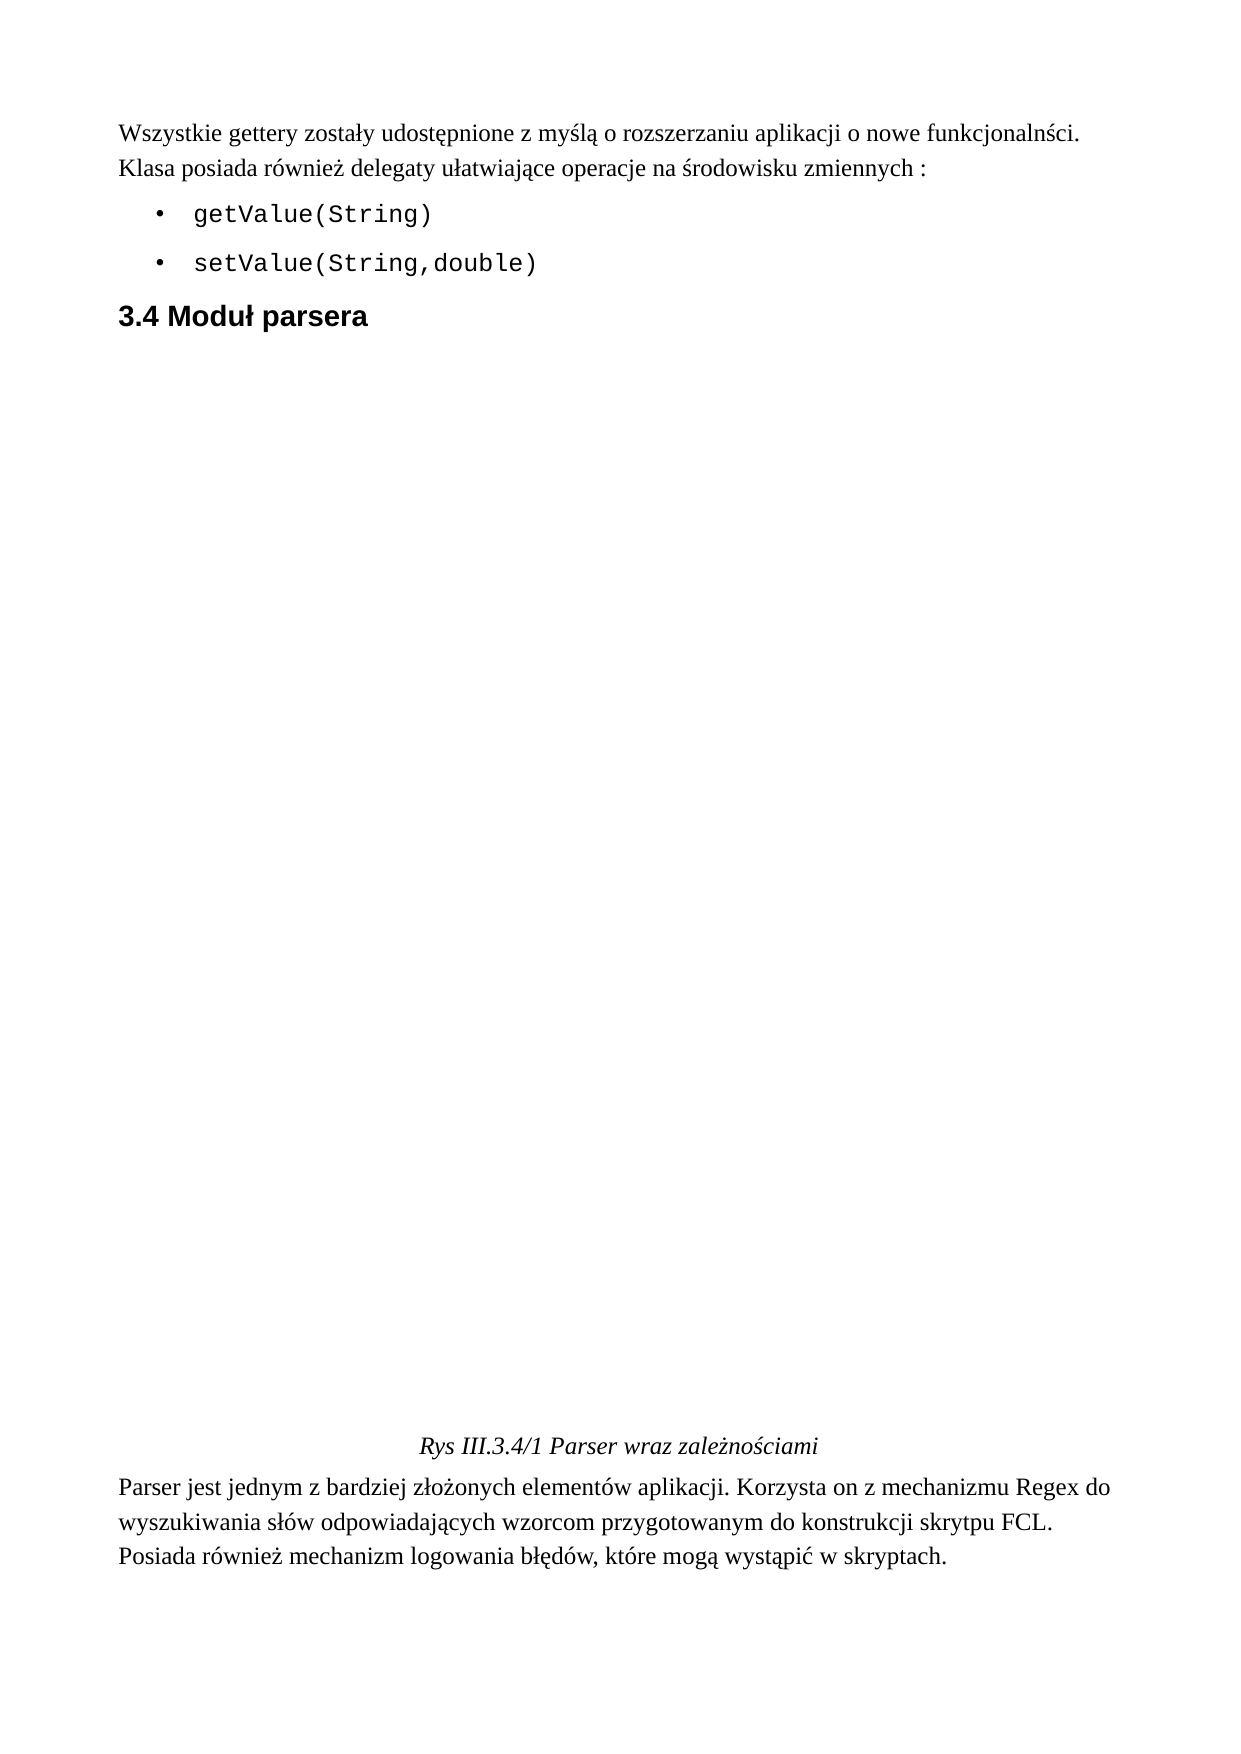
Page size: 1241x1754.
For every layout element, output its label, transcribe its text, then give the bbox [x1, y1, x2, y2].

subtitle 3.4 Moduł parsera [118, 299, 1122, 332]
text Wszystkie gettery zostały udostępnione z myślą o rozszerzaniu aplikacji o nowe funkcjonalnści. Klasa posiada również delegaty ułatwiające operacje na środowisku zmiennych : [118, 118, 1122, 181]
text Parser jest jednym z bardziej złożonych elementów aplikacji. Korzysta on z mechanizmu Regex do wyszukiwania słów odpowiadających wzorcom przygotowanym do konstrukcji skrytpu FCL. Posiada również mechanizm logowania błędów, które mogą wystąpić w skryptach. [118, 1472, 1122, 1570]
list setValue(String,double) [156, 250, 1122, 278]
list getValue(String) [156, 202, 1122, 230]
text Rys III.3.4/1 Parser wraz zależnościami [118, 345, 1122, 1460]
